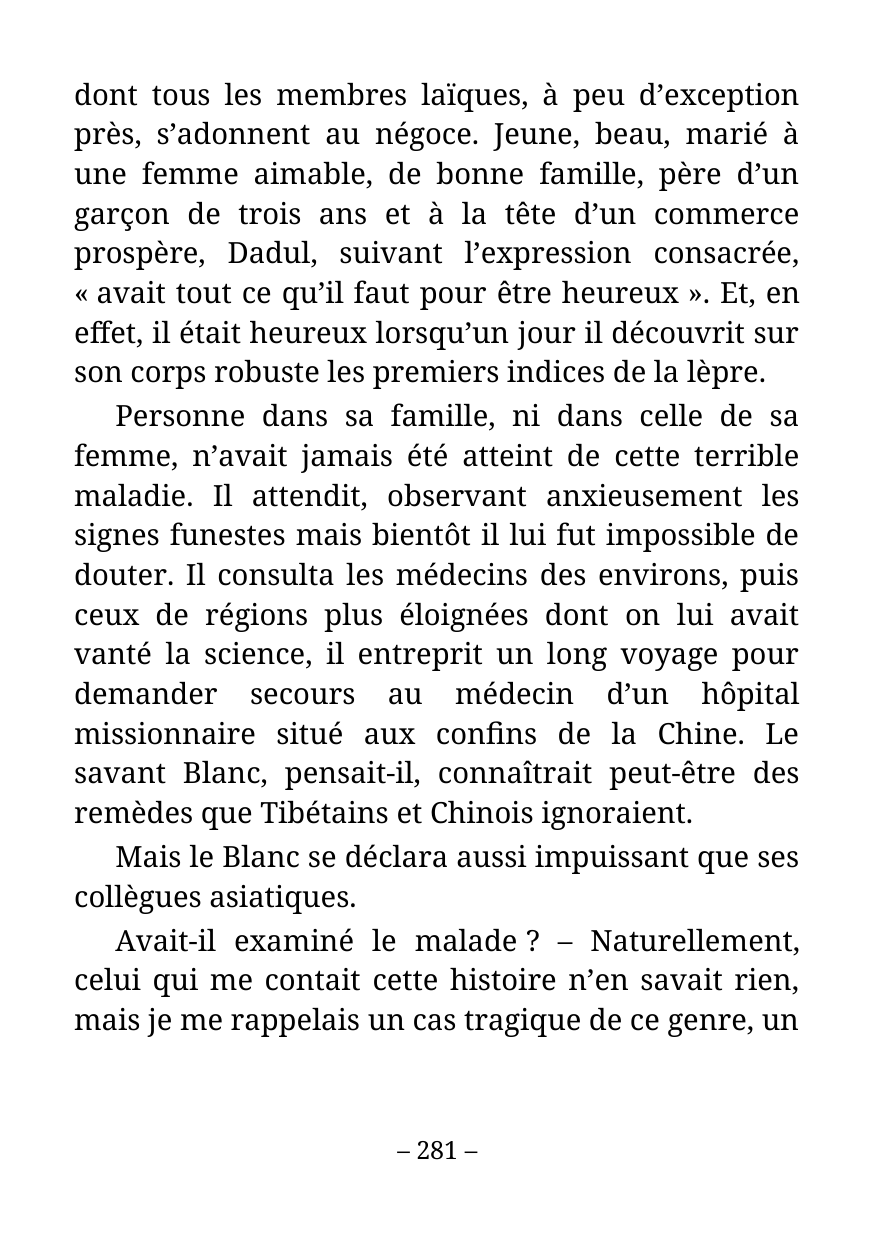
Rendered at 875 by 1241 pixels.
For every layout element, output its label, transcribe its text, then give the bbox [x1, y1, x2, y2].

text Avait-il examiné le malade ? – Naturellement, celui qui me contait cette histoire n’en savait rien, mais je me rappelais un cas tragique de ce genre, un [74, 920, 800, 1039]
text dont tous les membres laïques, à peu d’exception près, s’adonnent au négoce. Jeune, beau, marié à une femme aimable, de bonne famille, père d’un garçon de trois ans et à la tête d’un commerce prospère, Dadul, suivant l’expression consacrée, « avait tout ce qu’il faut pour être heureux ». Et, en effet, il était heureux lorsqu’un jour il découvrit sur son corps robuste les premiers indices de la lèpre. [74, 74, 800, 391]
text Personne dans sa famille, ni dans celle de sa femme, n’avait jamais été atteint de cette terrible maladie. Il attendit, observant anxieusement les signes funestes mais bientôt il lui fut impossible de douter. Il consulta les médecins des environs, puis ceux de régions plus éloignées dont on lui avait vanté la science, il entreprit un long voyage pour demander secours au médecin d’un hôpital missionnaire situé aux confins de la Chine. Le savant Blanc, pensait-il, connaîtrait peut-être des remèdes que Tibétains et Chinois ignoraient. [74, 396, 800, 832]
text Mais le Blanc se déclara aussi impuissant que ses collègues asiatiques. [74, 836, 800, 916]
